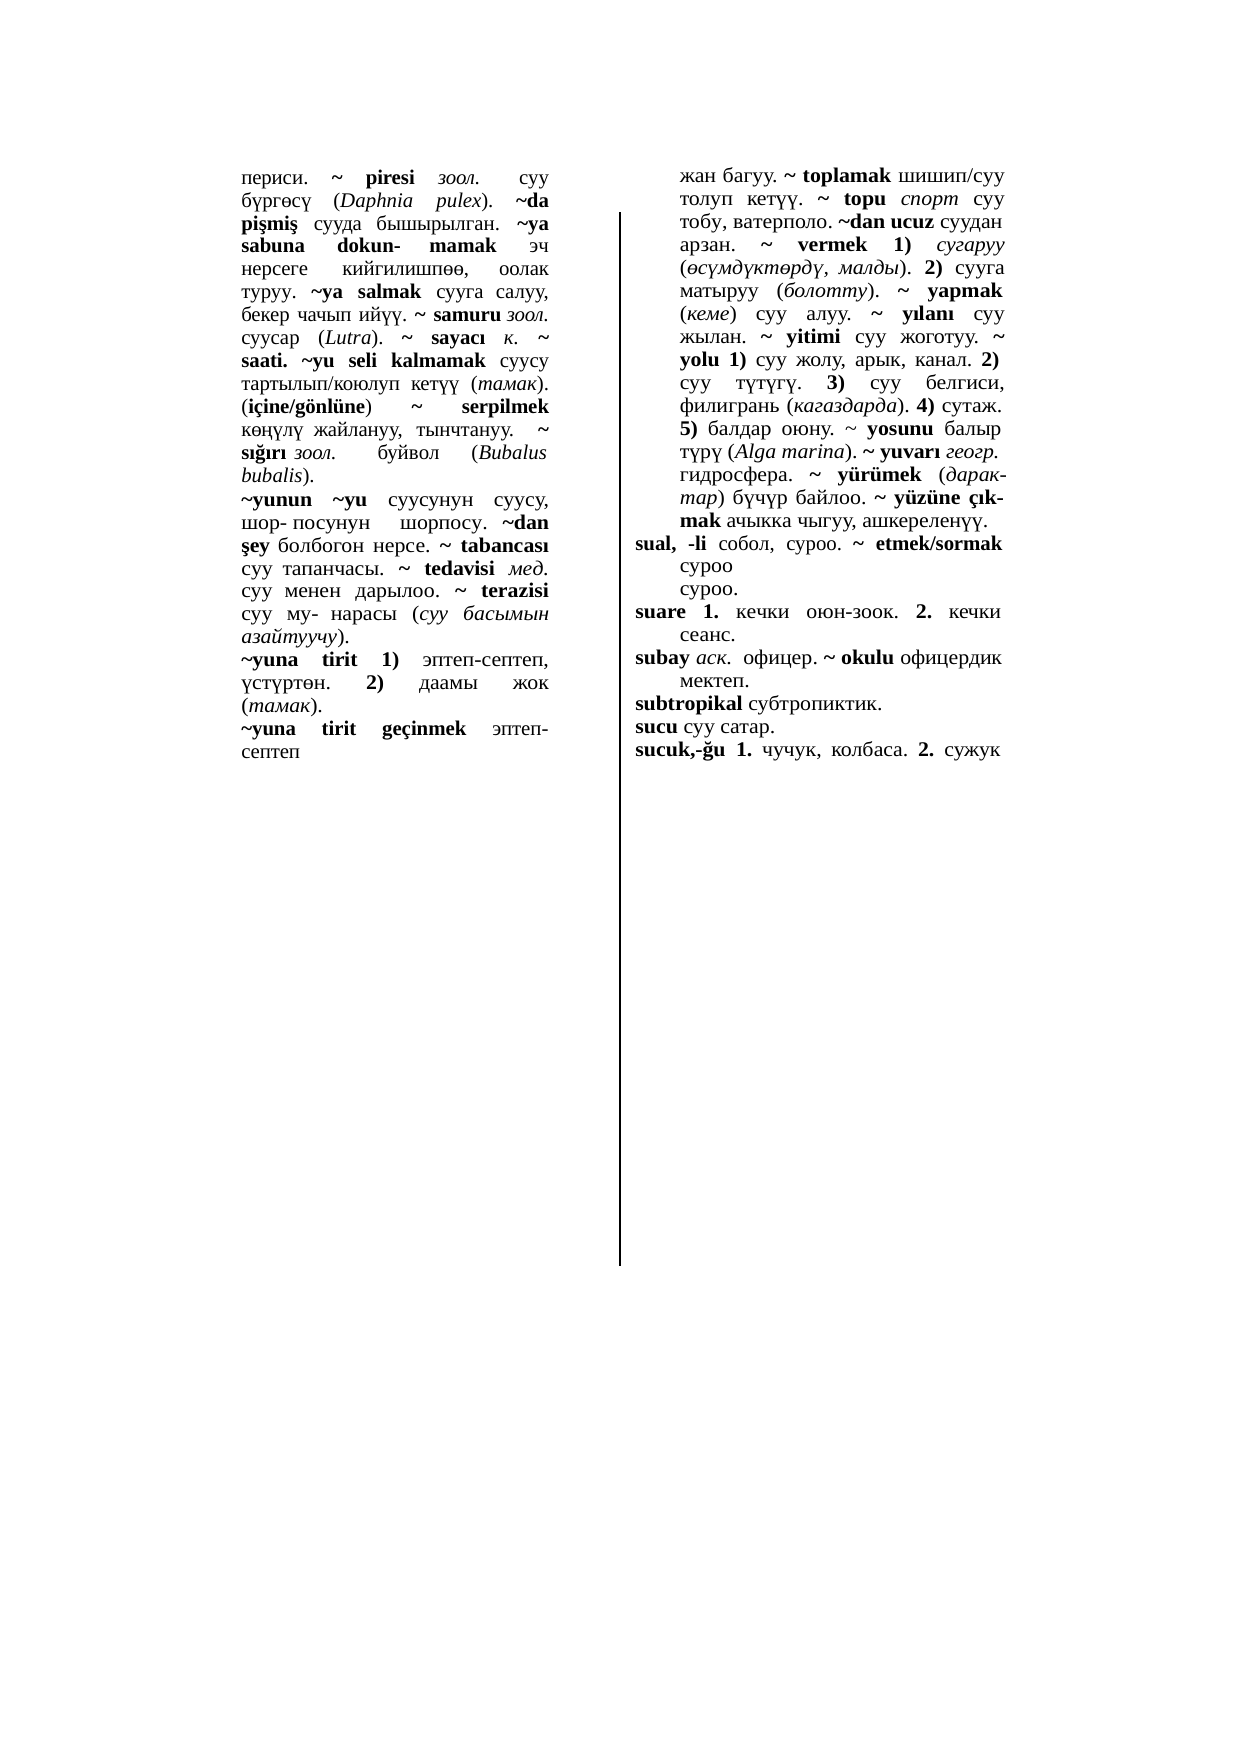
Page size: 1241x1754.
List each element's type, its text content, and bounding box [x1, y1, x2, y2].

text периси. ~ piresi зоол. суу бүргөсү (Daphnia pulex). ~da pişmiş сууда бышырылган. ~ya sabuna dokun- mamak эч нерсеге кийгилишпөө, оолак туруу. ~ya salmak сууга салуу, бекер чачып ийүү. ~ samuru зоол. суусар (Lutra). ~ sayacı к. ~ saati. ~yu seli kalmamak суусу тартылып/коюлуп кетүү (тамак). (içine/gönlüne) ~ serpilmek көңүлү жайлануу, тынчтануу. ~ sığırı зоол. буйвол (Bubalus bubalis). [241, 164, 549, 487]
text sual, -li собол, суроо. ~ etmek/sormak [635, 532, 1065, 554]
text суроо суроо. [679, 554, 797, 600]
text suare 1. кечки оюн-зоок. 2. кечки сеанс. [635, 600, 1005, 646]
text ~yunun ~yu суусунун суусу, шор- посунун шорпосу. ~dan şey болбогон нерсе. ~ tabancası суу тапанчасы. ~ tedavisi мед. суу менен дарылоо. ~ terazisi суу му- нарасы (суу басымын азайтуучу). [241, 487, 549, 648]
text sucuk,-ğu 1. чучук, колбаса. 2. сужук [635, 738, 1038, 761]
text mak ачыкка чыгуу, ашкереленүү. [679, 509, 991, 532]
text 5) балдар оюну. ~ yosunu балыр [679, 417, 1004, 440]
text (кеме) суу алуу. ~ yılanı суу жылан. ~ yitimi суу жоготуу. ~ yolu 1) суу жолу, арык, канал. 2) [679, 302, 1005, 371]
text арзан. ~ vermek 1) сугаруу (өсүмдүктөрдү, малды). 2) сууга матыруу (болотту). ~ yapmak [679, 233, 1005, 302]
text subtropikal субтропиктик. [635, 692, 1038, 715]
text sucu суу сатар. [635, 715, 1038, 738]
text subay аск. офицер. ~ okulu офицердик [635, 646, 1005, 669]
text ~yuna tirit 1) эптеп-септеп, үстүртөн. 2) даамы жок (тамак). [241, 648, 549, 717]
text түрү (Alga marina). ~ yuvarı геогр. гидросфера. ~ yürümek (дарак- тар) бүчүр байлоо. ~ yüzüne çık- [679, 440, 1048, 509]
text ~yuna tirit geçinmek эптеп-септеп [241, 717, 549, 763]
text жан багуу. ~ toplamak шишип/суу толуп кетүү. ~ topu спорт суу тобу, ватерполо. ~dan ucuz суудан [679, 164, 1005, 233]
text мектеп. [679, 669, 750, 692]
text суу түтүгү. 3) суу белгиси, филигрань (кагаздарда). 4) сутаж. [679, 371, 1005, 417]
